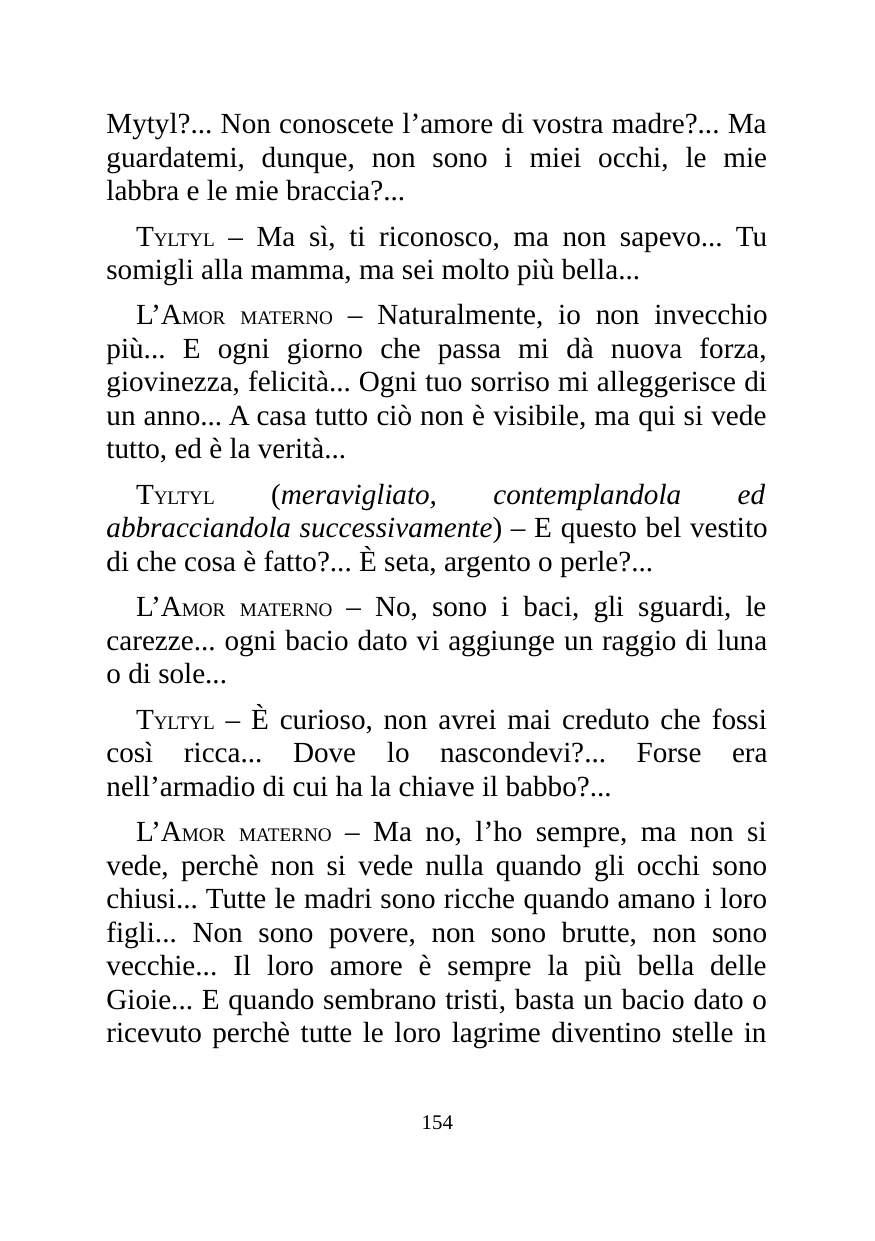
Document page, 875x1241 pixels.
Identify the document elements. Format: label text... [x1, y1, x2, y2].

text Mytyl?... Non conoscete l’amore di vostra madre?... Ma guardatemi, dunque, non sono i miei occhi, le mie labbra e le mie braccia?... [106, 106, 768, 207]
text Tyltyl – Ma sì, ti riconosco, ma non sapevo... Tu somigli alla mamma, ma sei molto più bella... [106, 219, 768, 286]
text L’Amor materno – No, sono i baci, gli sguardi, le carezze... ogni bacio dato vi aggiunge un raggio di luna o di sole... [106, 589, 768, 690]
text Tyltyl (meravigliato, contemplandola ed abbracciandola successivamente) – E questo bel vestito di che cosa è fatto?... È seta, argento o perle?... [106, 477, 768, 578]
text L’Amor materno – Naturalmente, io non invecchio più... E ogni giorno che passa mi dà nuova forza, giovinezza, felicità... Ogni tuo sorriso mi alleggerisce di un anno... A casa tutto ciò non è visibile, ma qui si vede tutto, ed è la verità... [106, 297, 768, 465]
text Tyltyl – È curioso, non avrei mai creduto che fossi così ricca... Dove lo nascondevi?... Forse era nell’armadio di cui ha la chiave il babbo?... [106, 702, 768, 802]
text L’Amor materno – Ma no, l’ho sempre, ma non si vede, perchè non si vede nulla quando gli occhi sono chiusi... Tutte le madri sono ricche quando amano i loro figli... Non sono povere, non sono brutte, non sono vecchie... Il loro amore è sempre la più bella delle Gioie... E quando sembrano tristi, basta un bacio dato o ricevuto perchè tutte le loro lagrime diventino stelle in [106, 814, 768, 1049]
